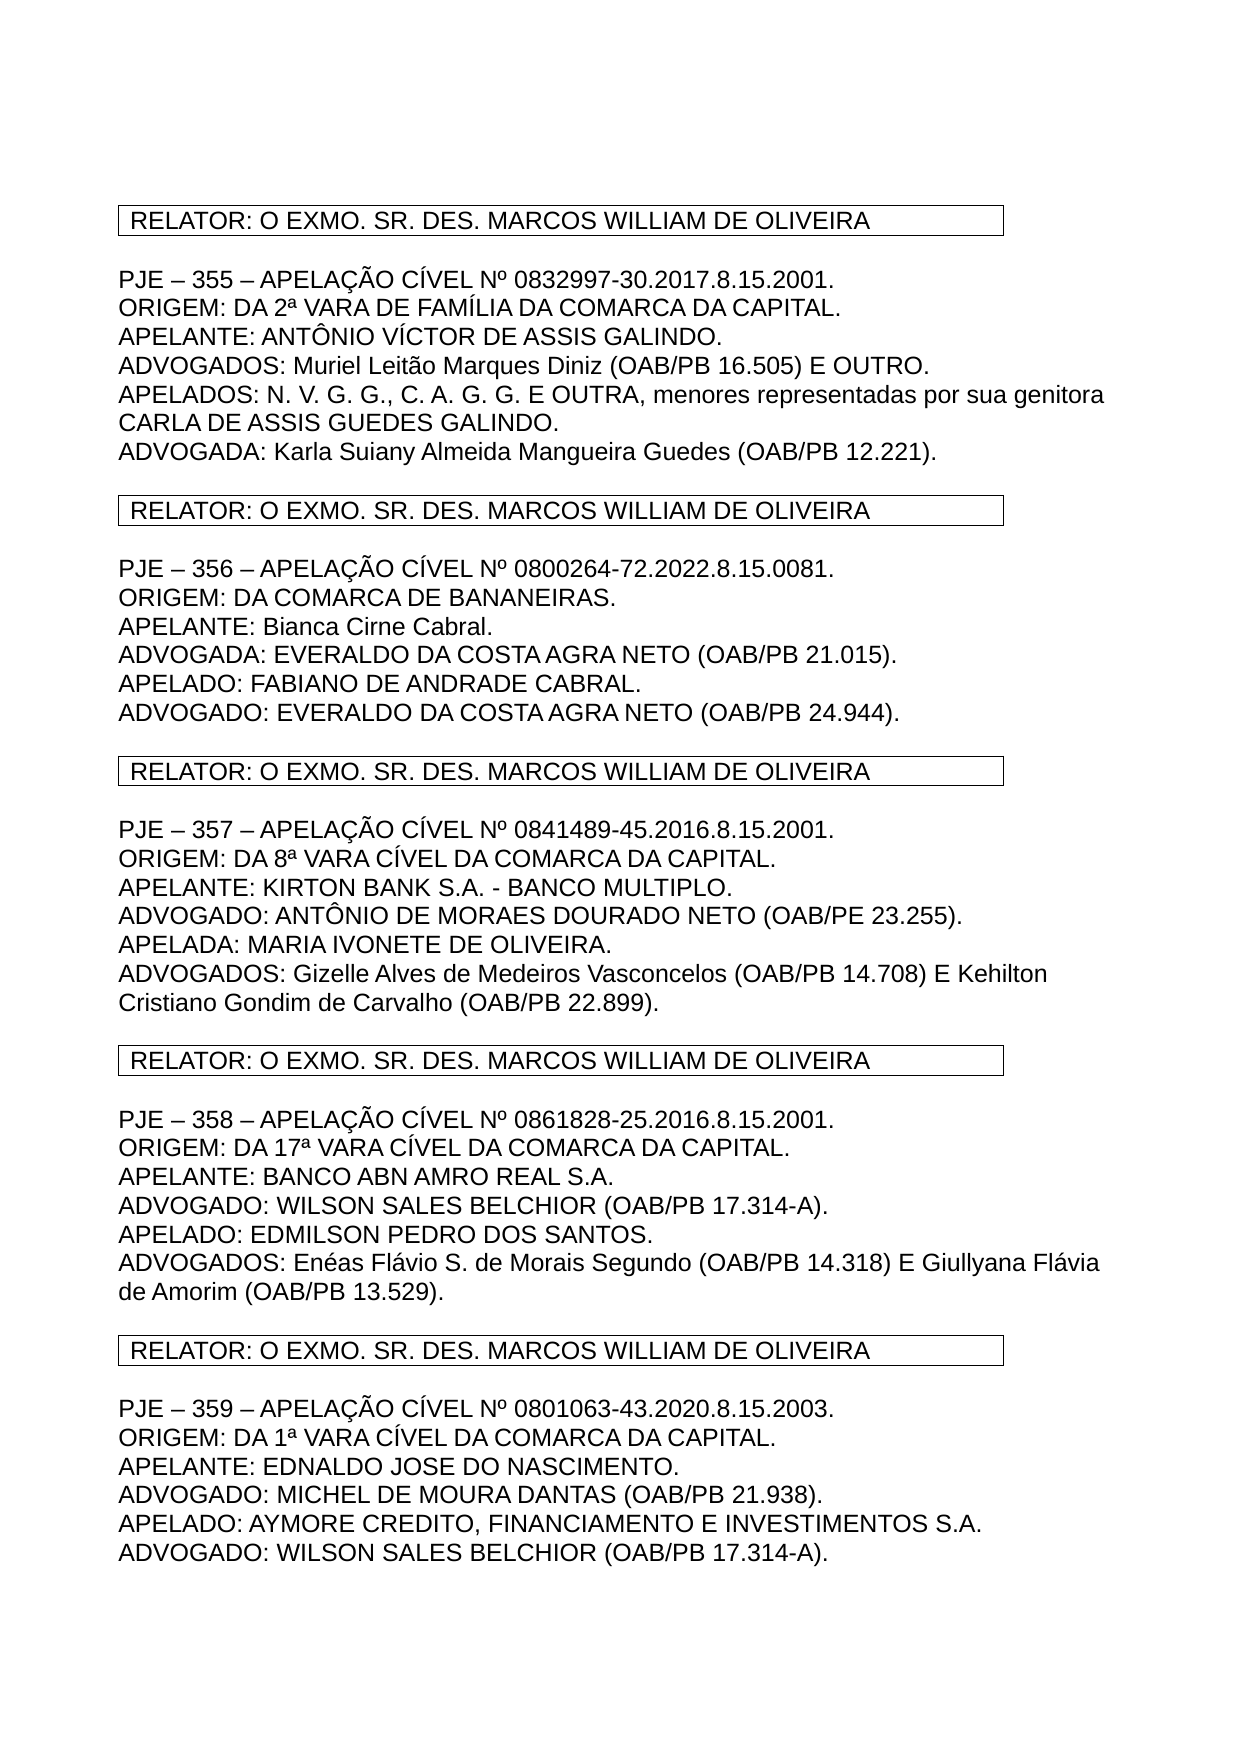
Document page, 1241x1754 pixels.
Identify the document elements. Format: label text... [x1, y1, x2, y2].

text ORIGEM: DA 2ª VARA DE FAMÍLIA DA COMARCA DA CAPITAL. [118, 293, 1122, 322]
table_header RELATOR: O EXMO. SR. DES. MARCOS WILLIAM DE OLIVEIRA [119, 1336, 1003, 1364]
text ORIGEM: DA COMARCA DE BANANEIRAS. [118, 583, 1122, 612]
text ADVOGADO: ANTÔNIO DE MORAES DOURADO NETO (OAB/PE 23.255). [118, 901, 1122, 930]
text ORIGEM: DA 8ª VARA CÍVEL DA COMARCA DA CAPITAL. [118, 844, 1122, 873]
text ADVOGADA: Karla Suiany Almeida Mangueira Guedes (OAB/PB 12.221). [118, 437, 1122, 466]
text ADVOGADO: WILSON SALES BELCHIOR (OAB/PB 17.314-A). [118, 1191, 1122, 1220]
text APELANTE: ANTÔNIO VÍCTOR DE ASSIS GALINDO. [118, 322, 1122, 351]
text ADVOGADOS: Muriel Leitão Marques Diniz (OAB/PB 16.505) E OUTRO. [118, 351, 1122, 380]
text ADVOGADO: MICHEL DE MOURA DANTAS (OAB/PB 21.938). [118, 1481, 1122, 1509]
table_header RELATOR: O EXMO. SR. DES. MARCOS WILLIAM DE OLIVEIRA [119, 1046, 1003, 1075]
text APELADOS: N. V. G. G., C. A. G. G. E OUTRA, menores representadas por sua genitora CARLA DE ASSIS GUEDES GALINDO. [118, 380, 1122, 437]
text APELANTE: EDNALDO JOSE DO NASCIMENTO. [118, 1452, 1122, 1481]
text APELANTE: KIRTON BANK S.A. - BANCO MULTIPLO. [118, 873, 1122, 901]
text ADVOGADO: EVERALDO DA COSTA AGRA NETO (OAB/PB 24.944). [118, 698, 1122, 727]
text APELADA: MARIA IVONETE DE OLIVEIRA. [118, 930, 1122, 959]
text APELADO: FABIANO DE ANDRADE CABRAL. [118, 669, 1122, 698]
text APELANTE: BANCO ABN AMRO REAL S.A. [118, 1162, 1122, 1191]
text PJE – 355 – APELAÇÃO CÍVEL Nº 0832997-30.2017.8.15.2001. [118, 265, 1122, 293]
text PJE – 358 – APELAÇÃO CÍVEL Nº 0861828-25.2016.8.15.2001. [118, 1105, 1122, 1133]
text ORIGEM: DA 1ª VARA CÍVEL DA COMARCA DA CAPITAL. [118, 1423, 1122, 1452]
text PJE – 356 – APELAÇÃO CÍVEL Nº 0800264-72.2022.8.15.0081. [118, 554, 1122, 583]
text ORIGEM: DA 17ª VARA CÍVEL DA COMARCA DA CAPITAL. [118, 1133, 1122, 1162]
text PJE – 359 – APELAÇÃO CÍVEL Nº 0801063-43.2020.8.15.2003. [118, 1394, 1122, 1423]
table_header RELATOR: O EXMO. SR. DES. MARCOS WILLIAM DE OLIVEIRA [119, 757, 1003, 785]
text ADVOGADO: WILSON SALES BELCHIOR (OAB/PB 17.314-A). [118, 1538, 1122, 1567]
text ADVOGADOS: Enéas Flávio S. de Morais Segundo (OAB/PB 14.318) E Giullyana Flávia de Amorim (OAB/PB 13.529). [118, 1248, 1122, 1306]
text ADVOGADOS: Gizelle Alves de Medeiros Vasconcelos (OAB/PB 14.708) E Kehilton Cristiano Gondim de Carvalho (OAB/PB 22.899). [118, 959, 1122, 1016]
text ADVOGADA: EVERALDO DA COSTA AGRA NETO (OAB/PB 21.015). [118, 641, 1122, 669]
text APELADO: AYMORE CREDITO, FINANCIAMENTO E INVESTIMENTOS S.A. [118, 1509, 1122, 1538]
text PJE – 357 – APELAÇÃO CÍVEL Nº 0841489-45.2016.8.15.2001. [118, 815, 1122, 844]
text APELADO: EDMILSON PEDRO DOS SANTOS. [118, 1220, 1122, 1248]
table_header RELATOR: O EXMO. SR. DES. MARCOS WILLIAM DE OLIVEIRA [119, 206, 1003, 235]
text APELANTE: Bianca Cirne Cabral. [118, 612, 1122, 641]
table_header RELATOR: O EXMO. SR. DES. MARCOS WILLIAM DE OLIVEIRA [119, 496, 1003, 524]
